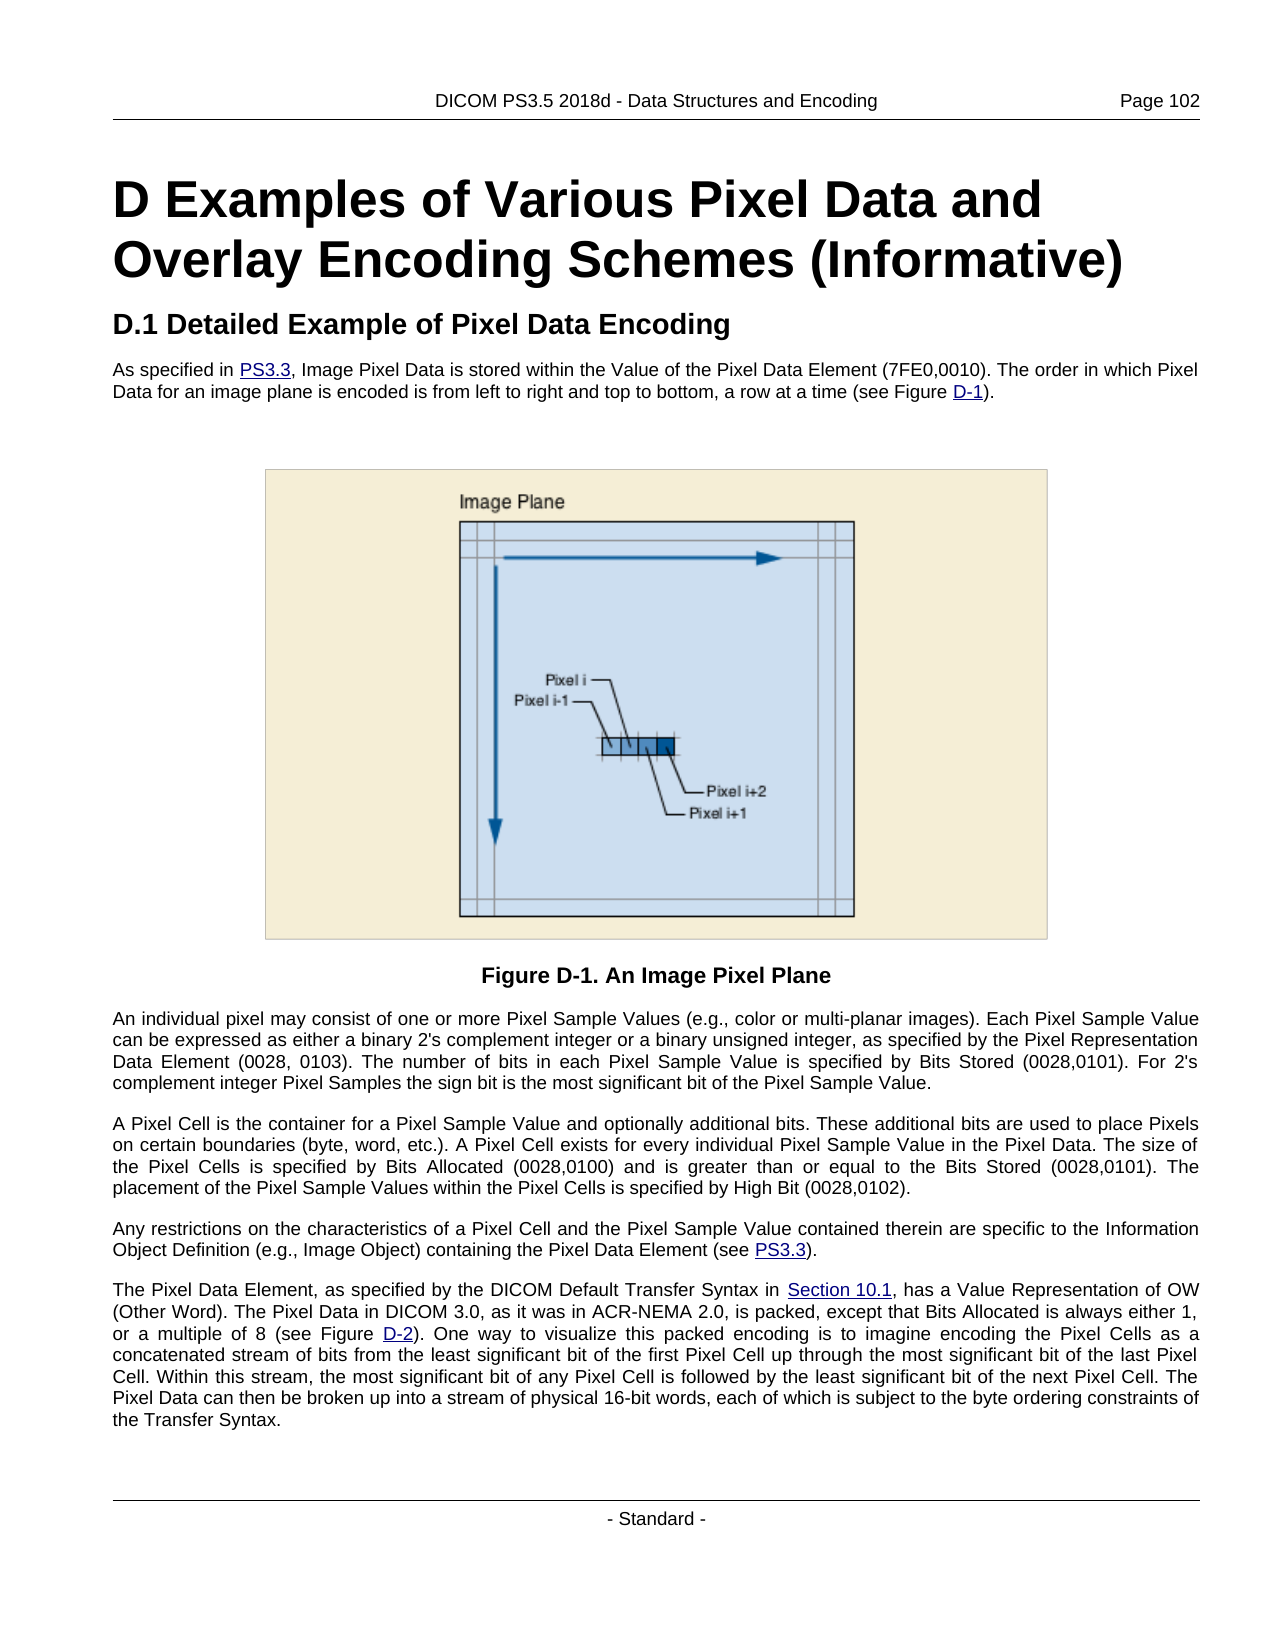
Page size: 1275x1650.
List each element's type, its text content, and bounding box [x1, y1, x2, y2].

text An individual pixel may consist of one or more Pixel Sample Values (e.g., color or multi-planar images). Each Pixel Sample Value can be expressed as either a binary 2's complement integer or a binary unsigned integer, as specified by the Pixel Representation Data Element (0028, 0103). The number of bits in each Pixel Sample Value is specified by Bits Stored (0028,0101). For 2's complement integer Pixel Samples the sign bit is the most significant bit of the Pixel Sample Value. [112, 1007, 1200, 1093]
text The Pixel Data Element, as specified by the DICOM Default Transfer Syntax in Section 10.1, has a Value Representation of OW (Other Word). The Pixel Data in DICOM 3.0, as it was in ACR-NEMA 2.0, is packed, except that Bits Allocated is always either 1, or a multiple of 8 (see Figure D-2). One way to visualize this packed encoding is to imagine encoding the Pixel Cells as a concatenated stream of bits from the least significant bit of the first Pixel Cell up through the most significant bit of the last Pixel Cell. Within this stream, the most significant bit of any Pixel Cell is followed by the least significant bit of the next Pixel Cell. The Pixel Data can then be broken up into a stream of physical 16-bit words, each of which is subject to the byte ordering constraints of the Transfer Syntax. [112, 1279, 1200, 1430]
text As specified in PS3.3, Image Pixel Data is stored within the Value of the Pixel Data Element (7FE0,0010). The order in which Pixel Data for an image plane is encoded is from left to right and top to bottom, a row at a time (see Figure D-1). [112, 359, 1200, 402]
picture [264, 468, 1049, 941]
text Any restrictions on the characteristics of a Pixel Cell and the Pixel Sample Value contained therein are specific to the Information Object Definition (e.g., Image Object) containing the Pixel Data Element (see PS3.3). [112, 1217, 1200, 1260]
text D.1 Detailed Example of Pixel Data Encoding [112, 307, 1200, 340]
text Figure D-1. An Image Pixel Plane [112, 963, 1200, 988]
text A Pixel Cell is the container for a Pixel Sample Value and optionally additional bits. These additional bits are used to place Pixels on certain boundaries (byte, word, etc.). A Pixel Cell exists for every individual Pixel Sample Value in the Pixel Data. The size of the Pixel Cells is specified by Bits Allocated (0028,0100) and is greater than or equal to the Bits Stored (0028,0101). The placement of the Pixel Sample Values within the Pixel Cells is specified by High Bit (0028,0102). [112, 1112, 1200, 1198]
text D Examples of Various Pixel Data and Overlay Encoding Schemes (Informative) [112, 169, 1200, 288]
